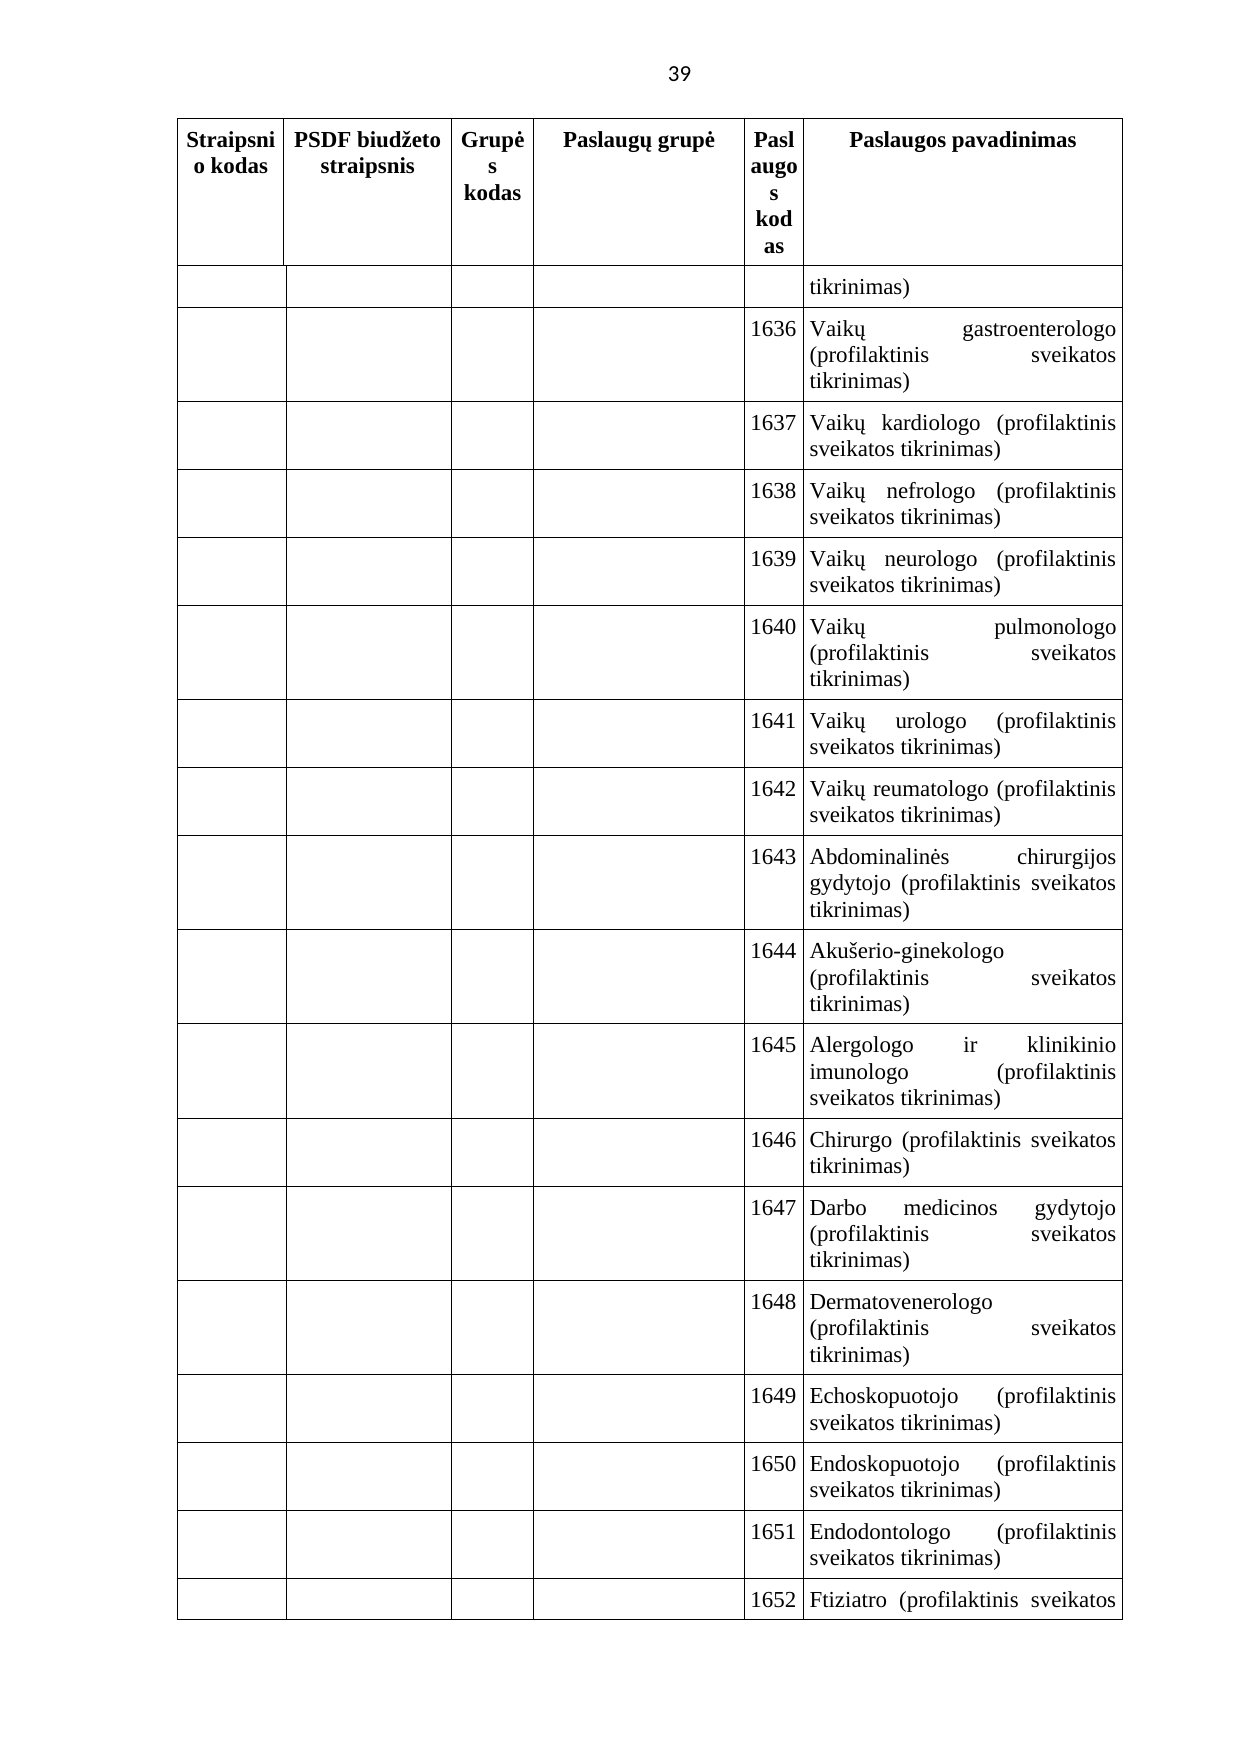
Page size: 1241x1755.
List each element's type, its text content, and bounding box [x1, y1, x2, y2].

table_cell Endoskopuotojo (profilaktinis sveikatos tikrinimas) [804, 1443, 1122, 1510]
table_cell [178, 606, 286, 699]
table_cell Vaikų neurologo (profilaktinis sveikatos tikrinimas) [804, 538, 1122, 605]
table_cell [287, 1119, 451, 1186]
table_cell [534, 1187, 744, 1280]
table_cell Dermatovenerologo (profilaktinis sveikatos tikrinimas) [804, 1281, 1122, 1374]
table_cell 1646 [745, 1119, 803, 1186]
table_cell [287, 930, 451, 1023]
table_cell [534, 930, 744, 1023]
table_cell [452, 1579, 533, 1619]
table_cell [534, 1375, 744, 1442]
table_header Grupės kodas [452, 119, 533, 265]
table_cell 1637 [745, 402, 803, 469]
table_cell [178, 308, 286, 401]
table_cell 1639 [745, 538, 803, 605]
table_cell Endodontologo (profilaktinis sveikatos tikrinimas) [804, 1511, 1122, 1578]
table_header Paslaugų grupė [534, 119, 744, 265]
table_cell Vaikų kardiologo (profilaktinis sveikatos tikrinimas) [804, 402, 1122, 469]
table_cell 1644 [745, 930, 803, 1023]
table_cell [287, 1443, 451, 1510]
table_cell Vaikų gastroenterologo (profilaktinis sveikatos tikrinimas) [804, 308, 1122, 401]
table_cell Vaikų pulmonologo (profilaktinis sveikatos tikrinimas) [804, 606, 1122, 699]
table_cell 1645 [745, 1024, 803, 1118]
table_header Paslaugos kodas [745, 119, 803, 265]
table_cell 1648 [745, 1281, 803, 1374]
table_cell 1638 [745, 470, 803, 537]
table_cell [178, 1024, 286, 1118]
table_cell tikrinimas) [804, 266, 1122, 307]
table_cell [287, 538, 451, 605]
table_cell [287, 606, 451, 699]
table_cell [452, 1281, 533, 1374]
table_cell [287, 1375, 451, 1442]
table_cell [534, 266, 744, 307]
table_cell [534, 1579, 744, 1619]
table_cell [452, 1511, 533, 1578]
table_cell [287, 1579, 451, 1619]
table_cell [534, 1511, 744, 1578]
table_cell Vaikų urologo (profilaktinis sveikatos tikrinimas) [804, 700, 1122, 767]
table_cell [452, 700, 533, 767]
table_cell 1642 [745, 768, 803, 835]
table_cell [287, 402, 451, 469]
table_cell [745, 266, 803, 307]
table_cell [178, 1119, 286, 1186]
table_header Paslaugos pavadinimas [804, 119, 1122, 265]
table_cell [534, 1281, 744, 1374]
table_cell Chirurgo (profilaktinis sveikatos tikrinimas) [804, 1119, 1122, 1186]
table_cell [178, 266, 286, 307]
table_cell [178, 768, 286, 835]
table_cell [178, 1511, 286, 1578]
table_cell [178, 1579, 286, 1619]
table_cell [534, 1443, 744, 1510]
table_cell 1636 [745, 308, 803, 401]
table_cell Abdominalinės chirurgijos gydytojo (profilaktinis sveikatos tikrinimas) [804, 836, 1122, 929]
table_cell [452, 1024, 533, 1118]
table_cell 1650 [745, 1443, 803, 1510]
table_cell [534, 1024, 744, 1118]
table_cell [534, 402, 744, 469]
table_cell [452, 470, 533, 537]
table_cell [178, 1375, 286, 1442]
table_cell [178, 836, 286, 929]
table_cell [534, 1119, 744, 1186]
table_cell [534, 470, 744, 537]
table_cell [287, 1187, 451, 1280]
table_cell [287, 768, 451, 835]
table_cell [452, 1443, 533, 1510]
table_cell 1649 [745, 1375, 803, 1442]
table_cell [534, 700, 744, 767]
table_cell [534, 606, 744, 699]
table_cell [534, 768, 744, 835]
table_cell Vaikų nefrologo (profilaktinis sveikatos tikrinimas) [804, 470, 1122, 537]
table_cell 1640 [745, 606, 803, 699]
table_cell [287, 836, 451, 929]
table_cell [452, 402, 533, 469]
table_cell [452, 266, 533, 307]
table_cell Darbo medicinos gydytojo (profilaktinis sveikatos tikrinimas) [804, 1187, 1122, 1280]
table_cell [534, 538, 744, 605]
table_cell Ftiziatro (profilaktinis sveikatos [804, 1579, 1122, 1619]
table_cell 1647 [745, 1187, 803, 1280]
table_cell [287, 1281, 451, 1374]
table_cell [287, 266, 451, 307]
table_cell [287, 470, 451, 537]
table_cell [178, 1281, 286, 1374]
table_cell [534, 308, 744, 401]
table_cell [178, 538, 286, 605]
table_cell [287, 700, 451, 767]
table_cell [452, 538, 533, 605]
table_cell [452, 1119, 533, 1186]
table_cell 1641 [745, 700, 803, 767]
table_cell 1651 [745, 1511, 803, 1578]
table_cell Vaikų reumatologo (profilaktinis sveikatos tikrinimas) [804, 768, 1122, 835]
table_header PSDF biudžeto straipsnis [284, 119, 451, 265]
table_cell [452, 930, 533, 1023]
table_cell [452, 1375, 533, 1442]
table_cell [178, 402, 286, 469]
table_cell [178, 930, 286, 1023]
table_cell [452, 768, 533, 835]
table_cell [534, 836, 744, 929]
table_header Straipsnio kodas [178, 119, 283, 265]
table_cell [452, 836, 533, 929]
table_cell [178, 700, 286, 767]
table_cell [287, 308, 451, 401]
table_cell [452, 606, 533, 699]
table_cell Alergologo ir klinikinio imunologo (profilaktinis sveikatos tikrinimas) [804, 1024, 1122, 1118]
table_cell [287, 1024, 451, 1118]
table_cell 1643 [745, 836, 803, 929]
table_cell Echoskopuotojo (profilaktinis sveikatos tikrinimas) [804, 1375, 1122, 1442]
table_cell [287, 1511, 451, 1578]
table_cell [178, 470, 286, 537]
table_cell [452, 308, 533, 401]
table_cell [178, 1187, 286, 1280]
table_cell Akušerio-ginekologo (profilaktinis sveikatos tikrinimas) [804, 930, 1122, 1023]
table_cell [452, 1187, 533, 1280]
table_cell [178, 1443, 286, 1510]
table_cell 1652 [745, 1579, 803, 1619]
